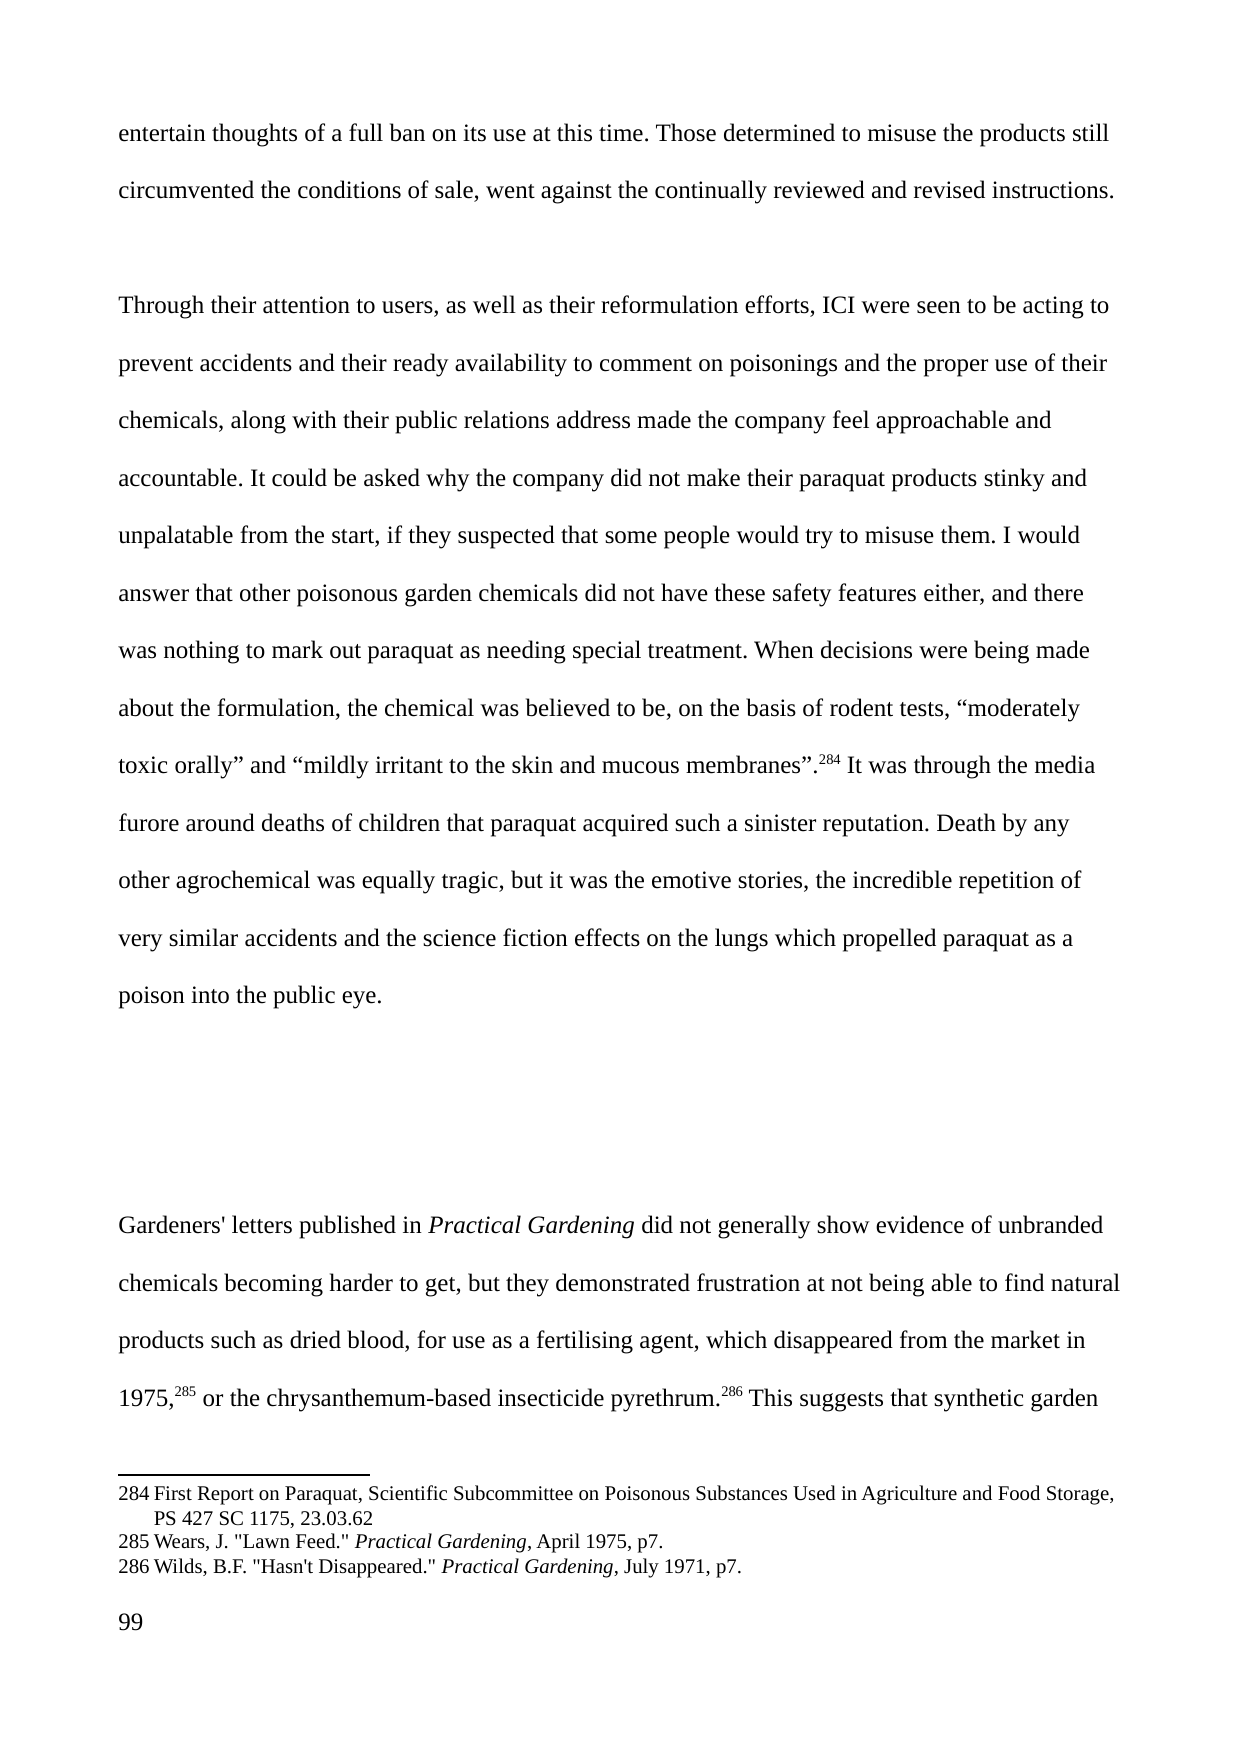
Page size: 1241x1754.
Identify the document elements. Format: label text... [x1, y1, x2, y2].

text Wilds, B.F. "Hasn't Disappeared." Practical Gardening, July 1971, p7. [118, 1553, 1122, 1578]
text entertain thoughts of a full ban on its use at this time. Those determined to misuse the products still circumvented the conditions of sale, went against the continually reviewed and revised instructions. [118, 118, 1122, 204]
text Gardeners' letters published in Practical Gardening did not generally show evidence of unbranded chemicals becoming harder to get, but they demonstrated frustration at not being able to find natural products such as dried blood, for use as a fertilising agent, which disappeared from the market in 1975, or the chrysanthemum-based insecticide pyrethrum. This suggests that synthetic garden [118, 1211, 1122, 1412]
text First Report on Paraquat, Scientific Subcommittee on Poisonous Substances Used in Agriculture and Food Storage, PS 427 SC 1175, 23.03.62 [118, 1481, 1122, 1529]
text Wears, J. "Lawn Feed." Practical Gardening, April 1975, p7. [118, 1529, 1122, 1553]
text Through their attention to users, as well as their reformulation efforts, ICI were seen to be acting to prevent accidents and their ready availability to comment on poisonings and the proper use of their chemicals, along with their public relations address made the company feel approachable and accountable. It could be asked why the company did not make their paraquat products stinky and unpalatable from the start, if they suspected that some people would try to misuse them. I would answer that other poisonous garden chemicals did not have these safety features either, and there was nothing to mark out paraquat as needing special treatment. When decisions were being made about the formulation, the chemical was believed to be, on the basis of rodent tests, “moderately toxic orally” and “mildly irritant to the skin and mucous membranes”. It was through the media furore around deaths of children that paraquat acquired such a sinister reputation. Death by any other agrochemical was equally tragic, but it was the emotive stories, the incredible repetition of very similar accidents and the science fiction effects on the lungs which propelled paraquat as a poison into the public eye. [118, 291, 1122, 1009]
